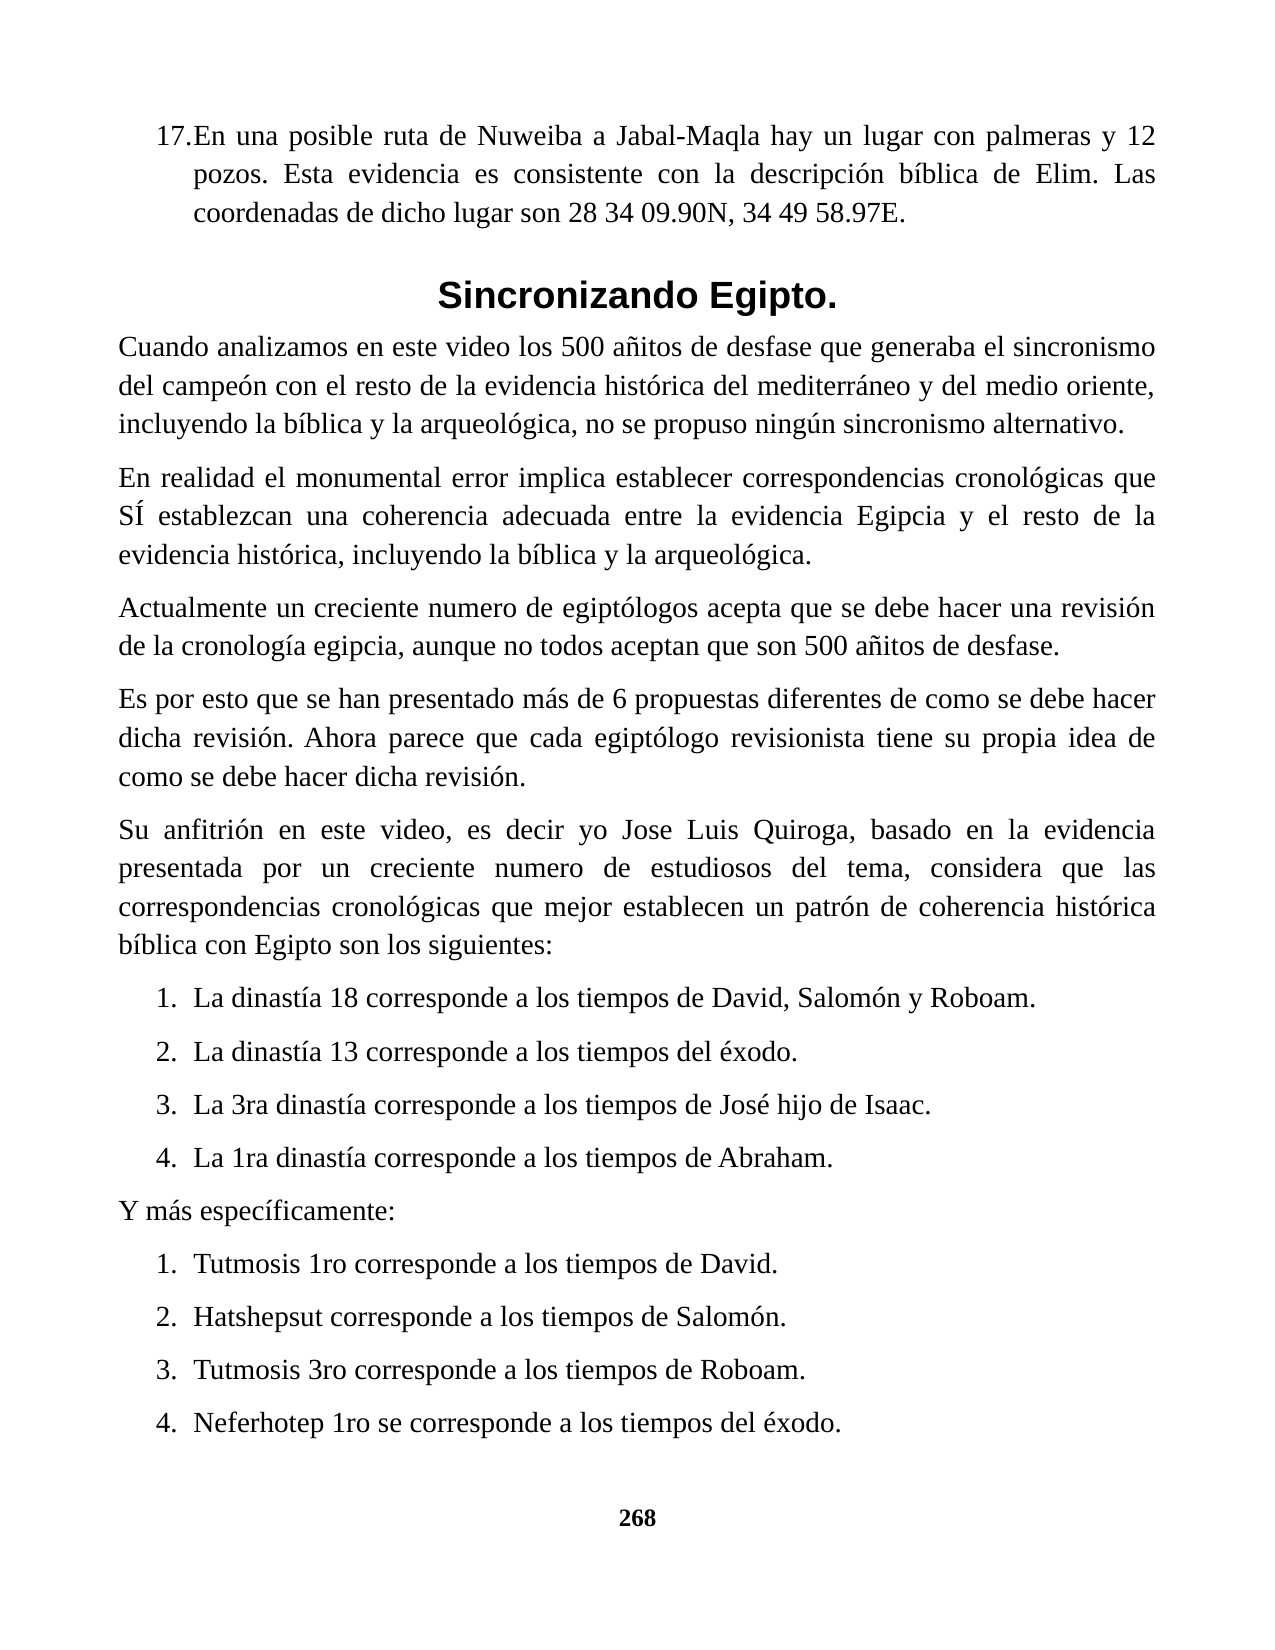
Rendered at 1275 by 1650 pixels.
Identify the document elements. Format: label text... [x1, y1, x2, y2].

list La 3ra dinastía corresponde a los tiempos de José hijo de Isaac. [156, 1087, 1157, 1120]
list Neferhotep 1ro se corresponde a los tiempos del éxodo. [156, 1406, 1157, 1439]
list La 1ra dinastía corresponde a los tiempos de Abraham. [156, 1140, 1157, 1173]
text En realidad el monumental error implica establecer correspondencias cronológicas que SÍ establezcan una coherencia adecuada entre la evidencia Egipcia y el resto de la evidencia histórica, incluyendo la bíblica y la arqueológica. [118, 460, 1157, 570]
list Tutmosis 1ro corresponde a los tiempos de David. [156, 1246, 1157, 1280]
subtitle Sincronizando Egipto. [118, 273, 1157, 317]
text Es por esto que se han presentado más de 6 propuestas diferentes de como se debe hacer dicha revisión. Ahora parece que cada egiptólogo revisionista tiene su propia idea de como se debe hacer dicha revisión. [118, 682, 1157, 792]
text Actualmente un creciente numero de egiptólogos acepta que se debe hacer una revisión de la cronología egipcia, aunque no todos aceptan que son 500 añitos de desfase. [118, 590, 1157, 662]
text Y más específicamente: [118, 1193, 1157, 1227]
text Su anfitrión en este video, es decir yo Jose Luis Quiroga, basado en la evidencia presentada por un creciente numero de estudiosos del tema, considera que las correspondencias cronológicas que mejor establecen un patrón de coherencia histórica bíblica con Egipto son los siguientes: [118, 812, 1157, 961]
list La dinastía 13 corresponde a los tiempos del éxodo. [156, 1034, 1157, 1067]
list La dinastía 18 corresponde a los tiempos de David, Salomón y Roboam. [156, 981, 1157, 1014]
list Hatshepsut corresponde a los tiempos de Salomón. [156, 1299, 1157, 1333]
text Cuando analizamos en este video los 500 añitos de desfase que generaba el sincronismo del campeón con el resto de la evidencia histórica del mediterráneo y del medio oriente, incluyendo la bíblica y la arqueológica, no se propuso ningún sincronismo alternativo. [118, 329, 1157, 440]
list Tutmosis 3ro corresponde a los tiempos de Roboam. [156, 1352, 1157, 1386]
list En una posible ruta de Nuweiba a Jabal-Maqla hay un lugar con palmeras y 12 pozos. Esta evidencia es consistente con la descripción bíblica de Elim. Las coordenadas de dicho lugar son 28 34 09.90N, 34 49 58.97E. [156, 118, 1157, 229]
